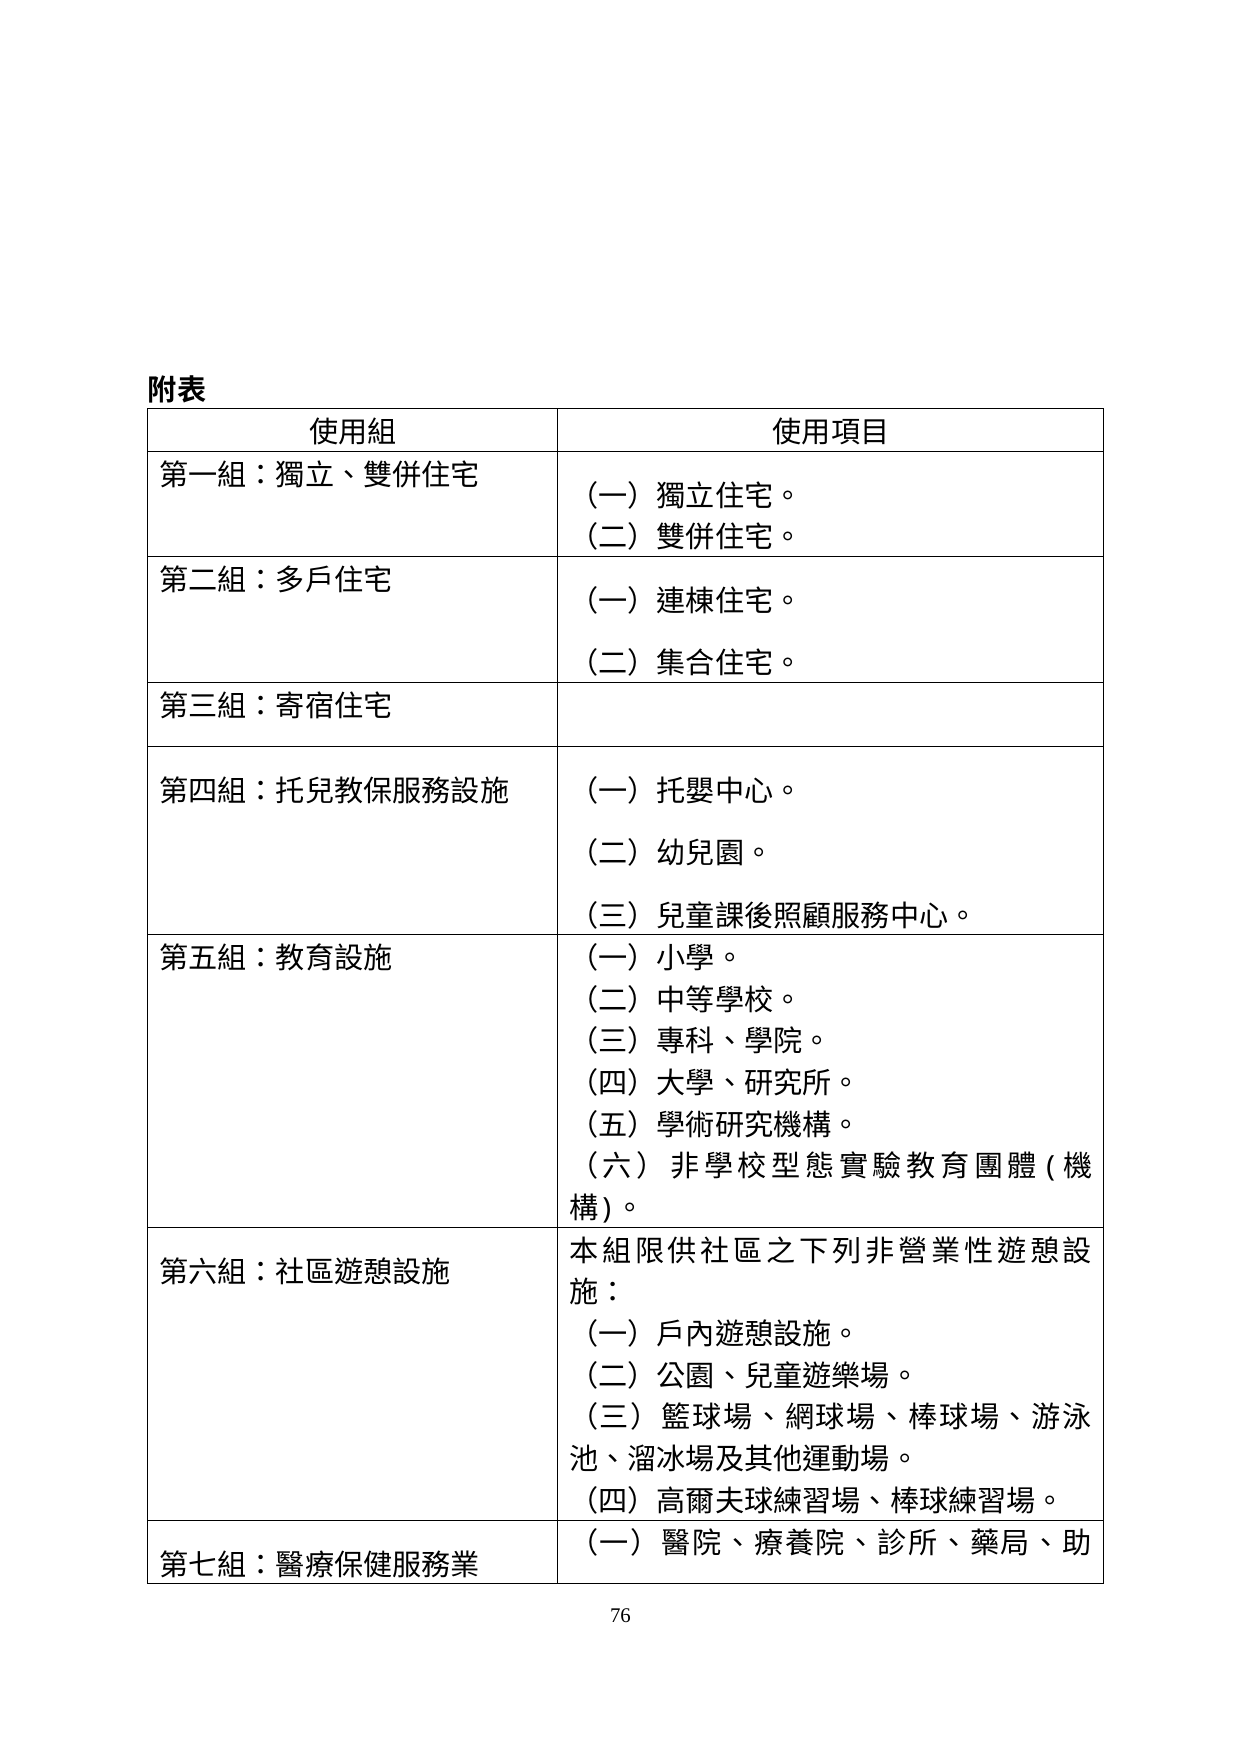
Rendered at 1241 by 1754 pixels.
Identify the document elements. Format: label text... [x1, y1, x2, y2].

table_cell （一）連棟住宅。 （二）集合住宅。 [558, 557, 1103, 682]
table_cell 第一組：獨立、雙併住宅 [148, 452, 557, 556]
table_cell 第三組：寄宿住宅 [148, 683, 557, 746]
table_header 使用組 [148, 409, 557, 451]
table_cell （一）托嬰中心。 （二）幼兒園。 （三）兒童課後照顧服務中心。 [558, 747, 1103, 934]
table_cell （一）醫院、療養院、診所、藥局、助 [558, 1521, 1103, 1583]
table_cell （一）獨立住宅。 （二）雙併住宅。 [558, 452, 1103, 556]
table_cell 第五組：教育設施 [148, 935, 557, 1227]
table_cell [558, 683, 1103, 746]
table_cell 第六組：社區遊憩設施 [148, 1228, 557, 1519]
table_header 使用項目 [558, 409, 1103, 451]
text 附表 [148, 346, 1092, 408]
table_cell （一）小學。 （二）中等學校。 （三）專科、學院。 （四）大學、研究所。 （五）學術研究機構。 （六）非學校型態實驗教育團體(機構)。 [558, 935, 1103, 1227]
table_cell 本組限供社區之下列非營業性遊憩設施： （一）戶內遊憩設施。 （二）公園、兒童遊樂場。 （三）籃球場、網球場、棒球場、游泳池、溜冰場及其他運動場。 （四）高爾夫球練習場、棒球練習場。 [558, 1228, 1103, 1519]
table_cell 第二組：多戶住宅 [148, 557, 557, 682]
table_cell 第七組：醫療保健服務業 [148, 1521, 557, 1583]
table_cell 第四組：托兒教保服務設施 [148, 747, 557, 934]
